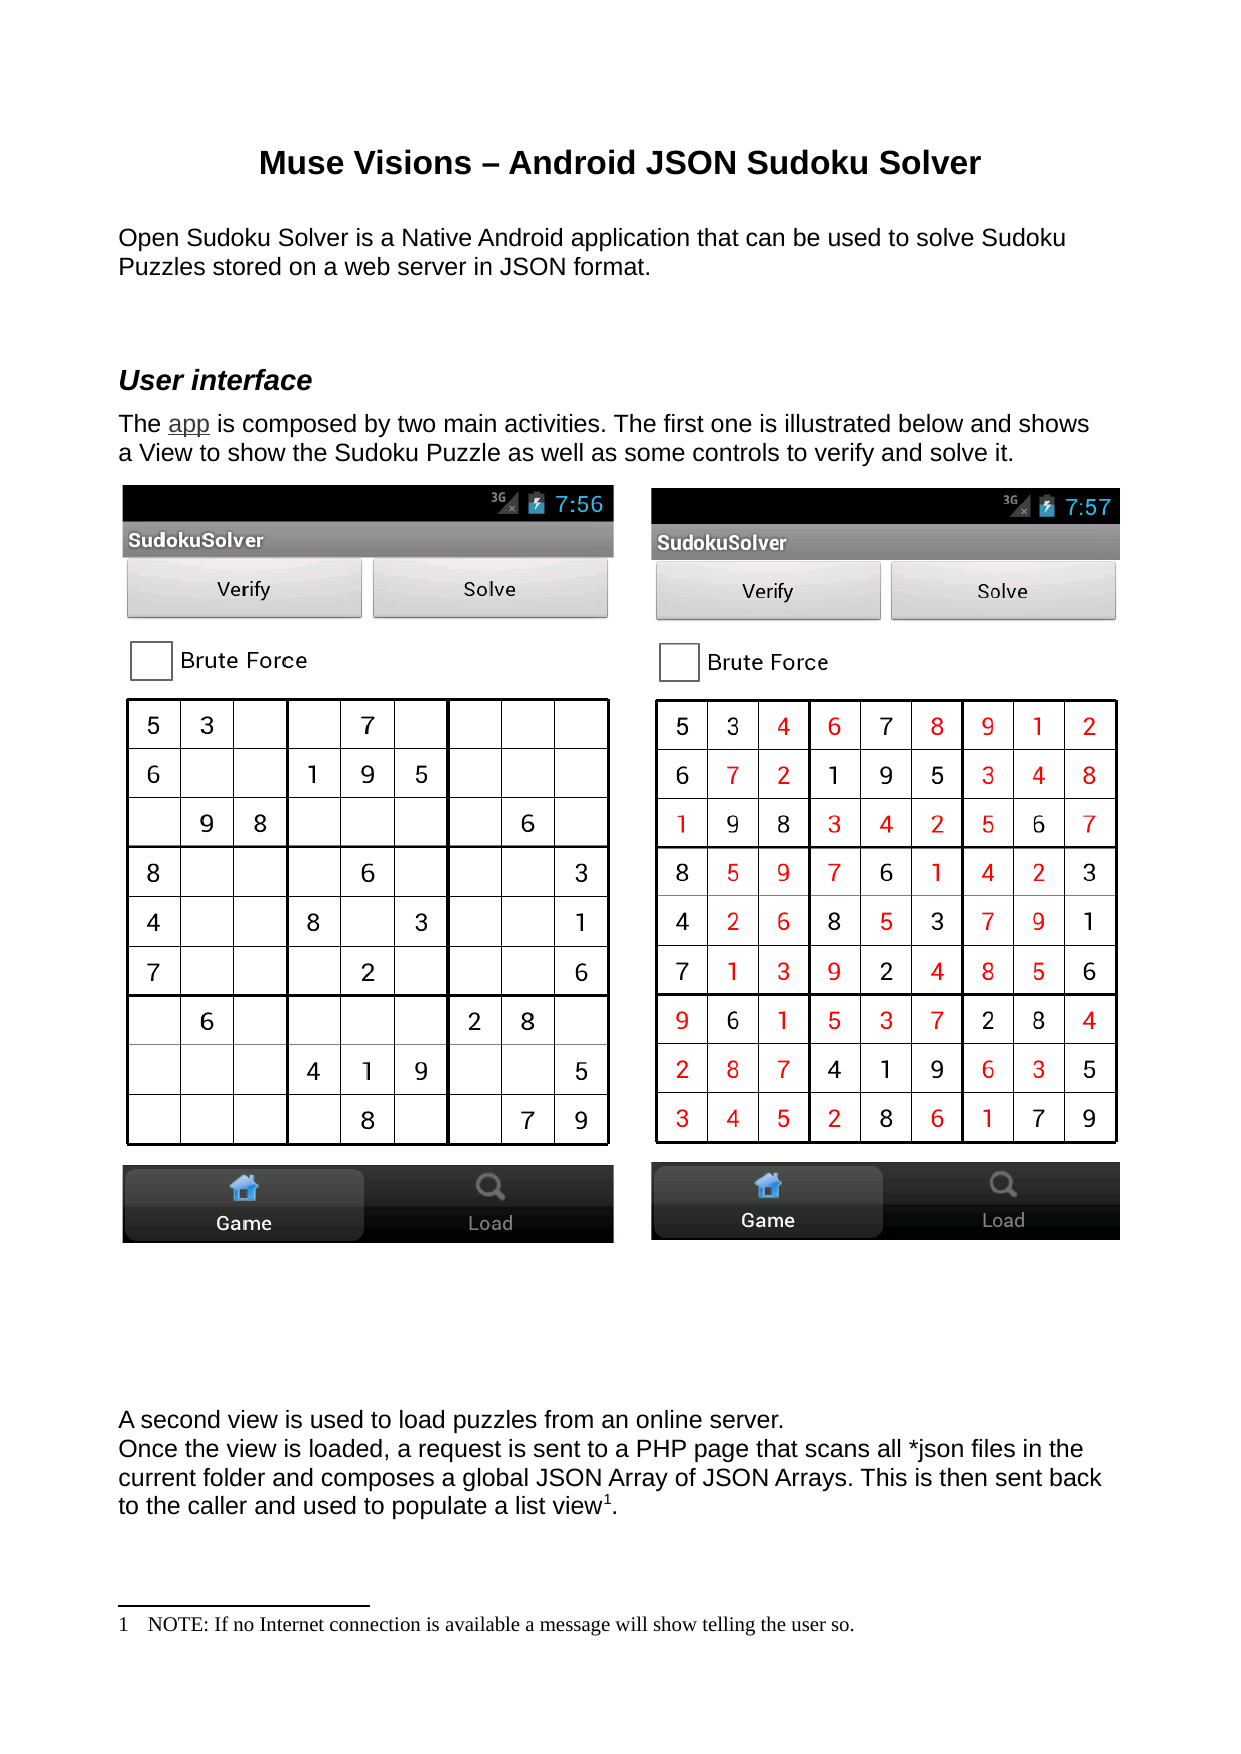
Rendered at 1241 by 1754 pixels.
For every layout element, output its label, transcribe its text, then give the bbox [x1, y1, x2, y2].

text Open Sudoku Solver is a Native Android application that can be used to solve Sudoku Puzzles stored on a web server in JSON format. [118, 223, 1122, 281]
subtitle Muse Visions – Android JSON Sudoku Solver [118, 143, 1122, 182]
text Once the view is loaded, a request is sent to a PHP page that scans all *json files in the current folder and composes a global JSON Array of JSON Arrays. This is then sent back to the caller and used to populate a list view. [118, 1434, 1122, 1520]
text A second view is used to load puzzles from an online server. [118, 1405, 1122, 1434]
picture [122, 485, 614, 1243]
text NOTE: If no Internet connection is available a message will show telling the user so. [118, 1612, 1122, 1636]
text The app is composed by two main activities. The first one is illustrated below and shows [118, 409, 1122, 438]
text a View to show the Sudoku Puzzle as well as some controls to verify and solve it. [118, 438, 1122, 467]
picture [651, 488, 1120, 1240]
subtitle User interface [118, 363, 1122, 397]
